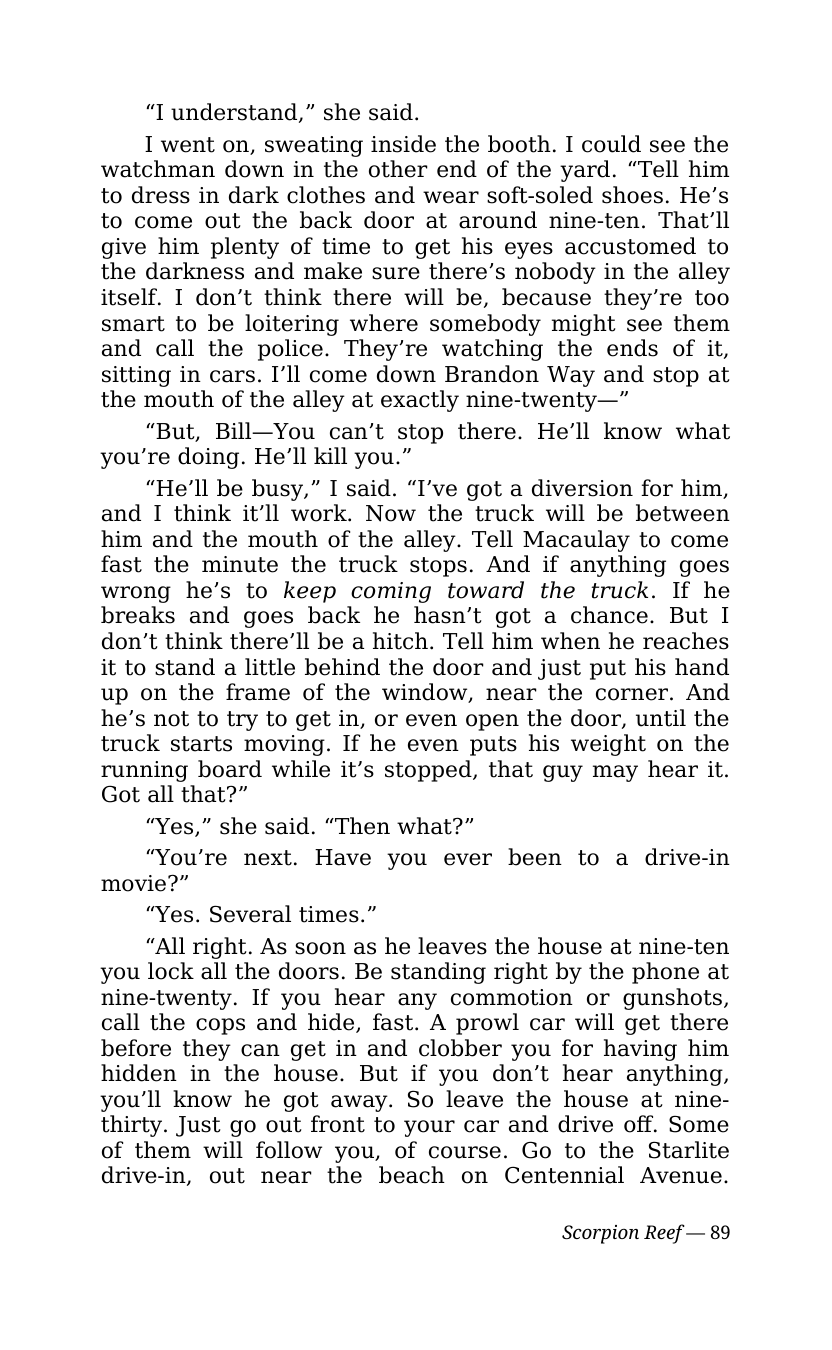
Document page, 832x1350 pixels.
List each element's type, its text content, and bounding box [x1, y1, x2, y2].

text “But, Bill—You can’t stop there. He’ll know what you’re doing. He’ll kill you.” [101, 419, 731, 470]
text “I understand,” she said. [101, 101, 731, 126]
text “All right. As soon as he leaves the house at nine-ten you lock all the doors. Be standing right by the phone at nine-twenty. If you hear any commotion or gunshots, call the cops and hide, fast. A prowl car will get there before they can get in and clobber you for having him hidden in the house. But if you don’t hear anything, you’ll know he got away. So leave the house at nine-thirty. Just go out front to your car and drive off. Some of them will follow you, of course. Go to the Starlite drive-in, out near the beach on Centennial Avenue. [101, 934, 731, 1189]
text “Yes,” she said. “Then what?” [101, 814, 731, 839]
text “You’re next. Have you ever been to a drive-in movie?” [101, 845, 731, 896]
text I went on, sweating inside the booth. I could see the watchman down in the other end of the yard. “Tell him to dress in dark clothes and wear soft-soled shoes. He’s to come out the back door at around nine-ten. That’ll give him plenty of time to get his eyes accustomed to the darkness and make sure there’s nobody in the alley itself. I don’t think there will be, because they’re too smart to be loitering where somebody might see them and call the police. They’re watching the ends of it, sitting in cars. I’ll come down Brandon Way and stop at the mouth of the alley at exactly nine-twenty—” [101, 132, 731, 413]
text “Yes. Several times.” [101, 902, 731, 928]
text “He’ll be busy,” I said. “I’ve got a diversion for him, and I think it’ll work. Now the truck will be between him and the mouth of the alley. Tell Macaulay to come fast the minute the truck stops. And if anything goes wrong he’s to keep coming toward the truck. If he breaks and goes back he hasn’t got a chance. But I don’t think there’ll be a hitch. Tell him when he reaches it to stand a little behind the door and just put his hand up on the frame of the window, near the corner. And he’s not to try to get in, or even open the door, until the truck starts moving. If he even puts his weight on the running board while it’s stopped, that guy may hear it. Got all that?” [101, 476, 731, 808]
